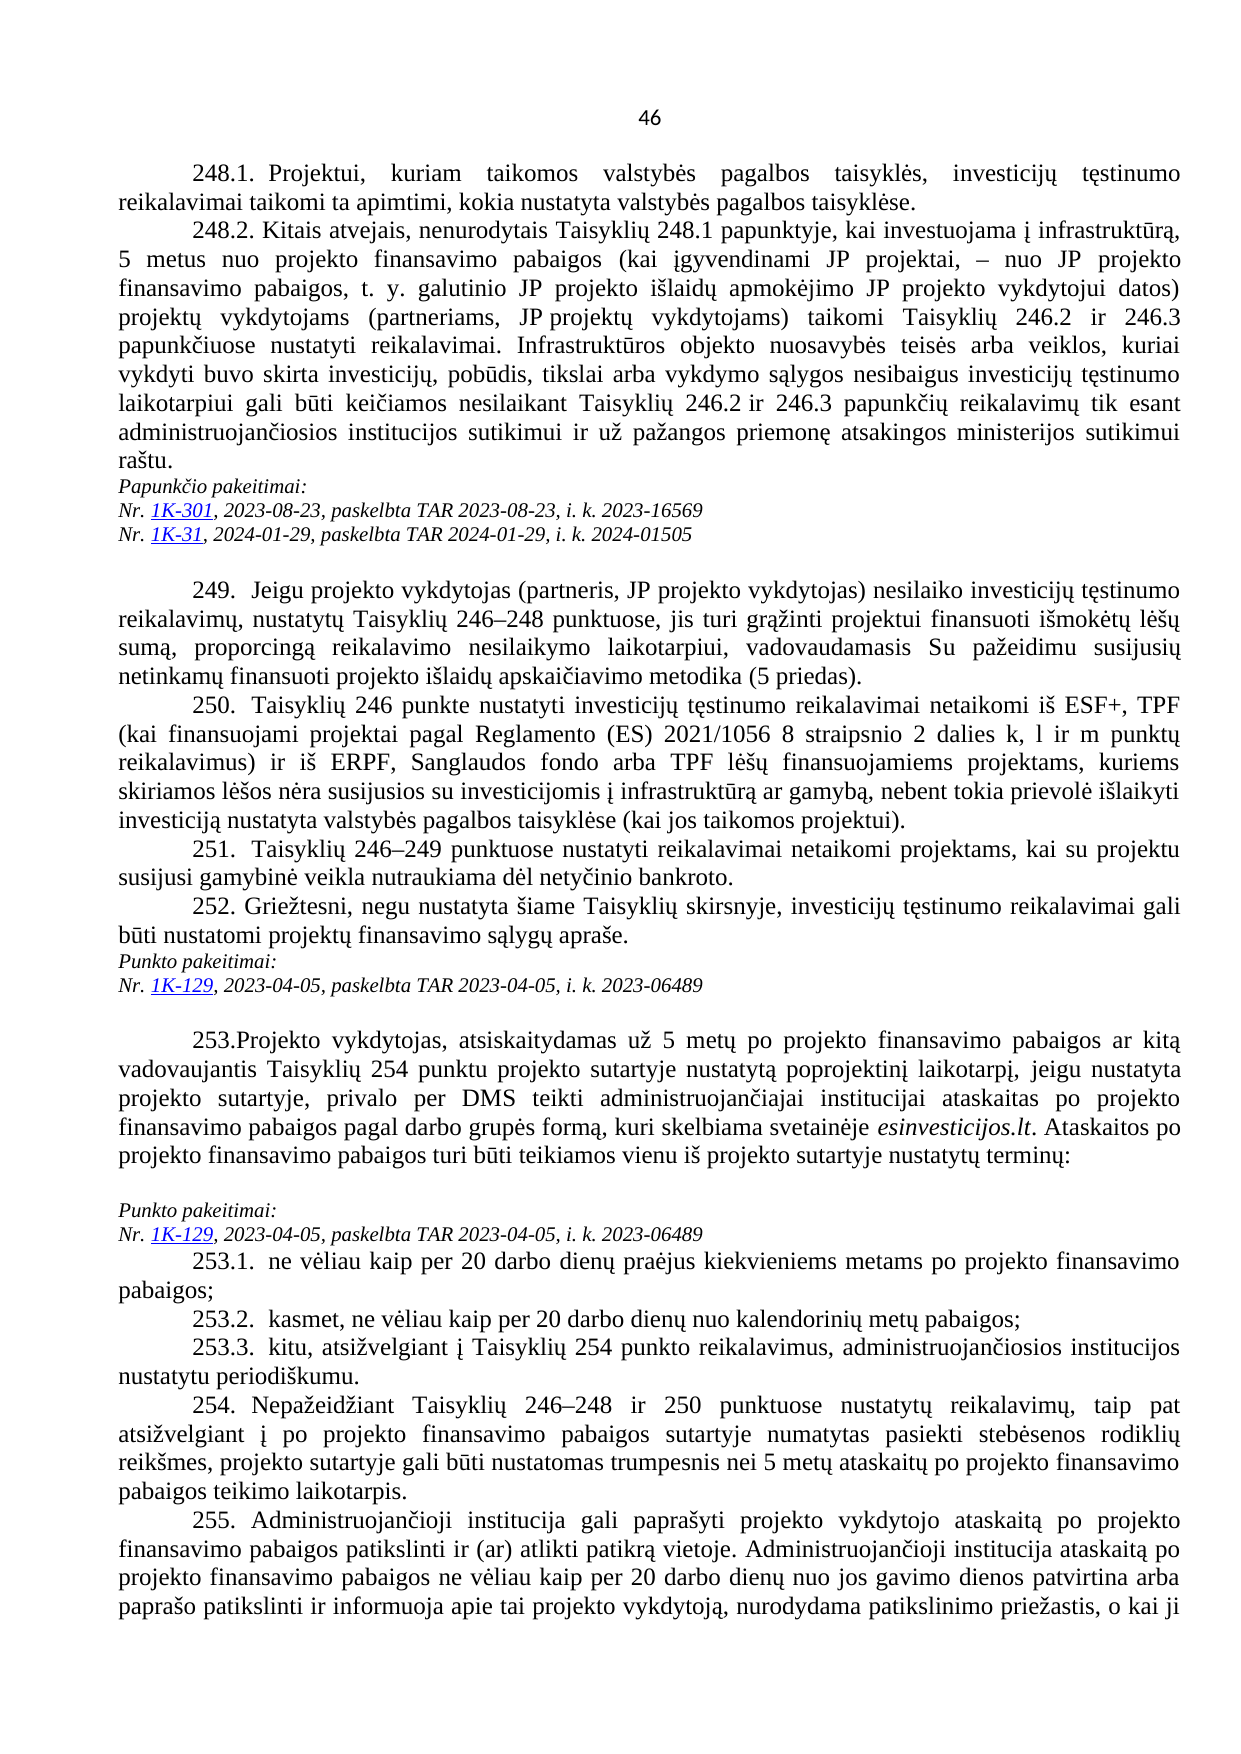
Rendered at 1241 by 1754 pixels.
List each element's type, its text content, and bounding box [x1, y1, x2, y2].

text 253.2. kasmet, ne vėliau kaip per 20 darbo dienų nuo kalendorinių metų pabaigos; [118, 1304, 1181, 1332]
text 251. Taisyklių 246–249 punktuose nustatyti reikalavimai netaikomi projektams, kai su projektu susijusi gamybinė veikla nutraukiama dėl netyčinio bankroto. [118, 834, 1181, 891]
text Papunkčio pakeitimai: [118, 474, 1181, 498]
text Nr. 1K-129, 2023-04-05, paskelbta TAR 2023-04-05, i. k. 2023-06489 [118, 973, 1181, 997]
text 253.1. ne vėliau kaip per 20 darbo dienų praėjus kiekvieniems metams po projekto finansavimo pabaigos; [118, 1246, 1181, 1304]
text 249. Jeigu projekto vykdytojas (partneris, JP projekto vykdytojas) nesilaiko investicijų tęstinumo reikalavimų, nustatytų Taisyklių 246–248 punktuose, jis turi grąžinti projektui finansuoti išmokėtų lėšų sumą, proporcingą reikalavimo nesilaikymo laikotarpiui, vadovaudamasis Su pažeidimu susijusių netinkamų finansuoti projekto išlaidų apskaičiavimo metodika (5 priedas). [118, 575, 1181, 690]
text 252. Griežtesni, negu nustatyta šiame Taisyklių skirsnyje, investicijų tęstinumo reikalavimai gali būti nustatomi projektų finansavimo sąlygų apraše. [118, 891, 1181, 949]
text Punkto pakeitimai: [118, 949, 1181, 973]
text Nr. 1K-129, 2023-04-05, paskelbta TAR 2023-04-05, i. k. 2023-06489 [118, 1222, 1181, 1246]
text Punkto pakeitimai: [118, 1198, 1181, 1222]
text 250. Taisyklių 246 punkte nustatyti investicijų tęstinumo reikalavimai netaikomi iš ESF+, TPF (kai finansuojami projektai pagal Reglamento (ES) 2021/1056 8 straipsnio 2 dalies k, l ir m punktų reikalavimus) ir iš ERPF, Sanglaudos fondo arba TPF lėšų finansuojamiems projektams, kuriems skiriamos lėšos nėra susijusios su investicijomis į infrastruktūrą ar gamybą, nebent tokia prievolė išlaikyti investiciją nustatyta valstybės pagalbos taisyklėse (kai jos taikomos projektui). [118, 690, 1181, 834]
text 253.3. kitu, atsižvelgiant į Taisyklių 254 punkto reikalavimus, administruojančiosios institucijos nustatytu periodiškumu. [118, 1332, 1181, 1390]
text Nr. 1K-31, 2024-01-29, paskelbta TAR 2024-01-29, i. k. 2024-01505 [118, 522, 1181, 546]
text 248.1. Projektui, kuriam taikomos valstybės pagalbos taisyklės, investicijų tęstinumo reikalavimai taikomi ta apimtimi, kokia nustatyta valstybės pagalbos taisyklėse. [118, 158, 1181, 215]
text 248.2. Kitais atvejais, nenurodytais Taisyklių 248.1 papunktyje, kai investuojama į infrastruktūrą, 5 metus nuo projekto finansavimo pabaigos (kai įgyvendinami JP projektai, – nuo JP projekto finansavimo pabaigos, t. y. galutinio JP projekto išlaidų apmokėjimo JP projekto vykdytojui datos) projektų vykdytojams (partneriams, JP projektų vykdytojams) taikomi Taisyklių 246.2 ir 246.3 papunkčiuose nustatyti reikalavimai. Infrastruktūros objekto nuosavybės teisės arba veiklos, kuriai vykdyti buvo skirta investicijų, pobūdis, tikslai arba vykdymo sąlygos nesibaigus investicijų tęstinumo laikotarpiui gali būti keičiamos nesilaikant Taisyklių 246.2 ir 246.3 papunkčių reikalavimų tik esant administruojančiosios institucijos sutikimui ir už pažangos priemonę atsakingos ministerijos sutikimui raštu. [118, 215, 1181, 474]
text 255. Administruojančioji institucija gali paprašyti projekto vykdytojo ataskaitą po projekto finansavimo pabaigos patikslinti ir (ar) atlikti patikrą vietoje. Administruojančioji institucija ataskaitą po projekto finansavimo pabaigos ne vėliau kaip per 20 darbo dienų nuo jos gavimo dienos patvirtina arba paprašo patikslinti ir informuoja apie tai projekto vykdytoją, nurodydama patikslinimo priežastis, o kai ji [118, 1505, 1181, 1620]
text Nr. 1K-301, 2023-08-23, paskelbta TAR 2023-08-23, i. k. 2023-16569 [118, 498, 1181, 522]
text 254. Nepažeidžiant Taisyklių 246–248 ir 250 punktuose nustatytų reikalavimų, taip pat atsižvelgiant į po projekto finansavimo pabaigos sutartyje numatytas pasiekti stebėsenos rodiklių reikšmes, projekto sutartyje gali būti nustatomas trumpesnis nei 5 metų ataskaitų po projekto finansavimo pabaigos teikimo laikotarpis. [118, 1390, 1181, 1505]
text 253.Projekto vykdytojas, atsiskaitydamas už 5 metų po projekto finansavimo pabaigos ar kitą vadovaujantis Taisyklių 254 punktu projekto sutartyje nustatytą poprojektinį laikotarpį, jeigu nustatyta projekto sutartyje, privalo per DMS teikti administruojančiajai institucijai ataskaitas po projekto finansavimo pabaigos pagal darbo grupės formą, kuri skelbiama svetainėje esinvesticijos.lt. Ataskaitos po projekto finansavimo pabaigos turi būti teikiamos vienu iš projekto sutartyje nustatytų terminų: [118, 1026, 1181, 1169]
